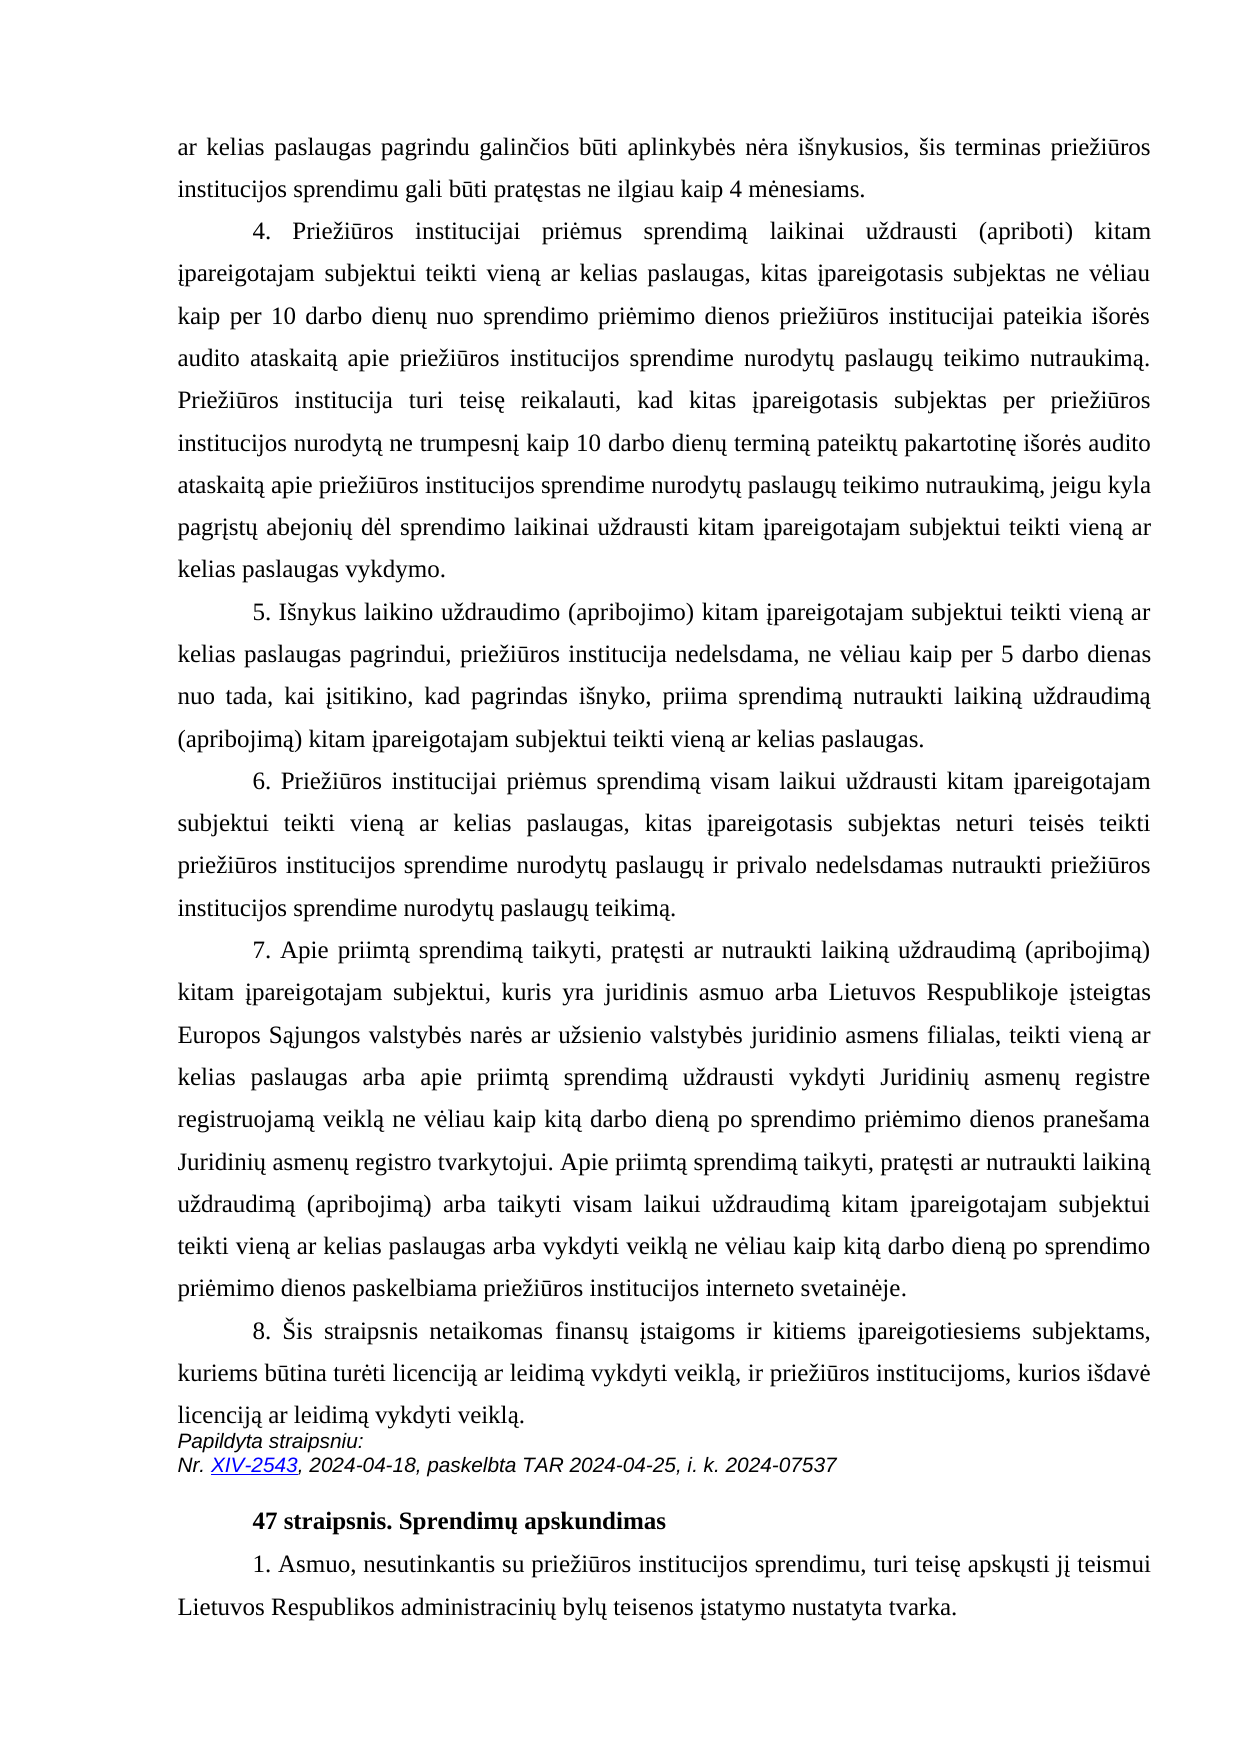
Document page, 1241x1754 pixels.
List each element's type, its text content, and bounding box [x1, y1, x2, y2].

text 5. Išnykus laikino uždraudimo (apribojimo) kitam įpareigotajam subjektui teikti vieną ar kelias paslaugas pagrindui, priežiūros institucija nedelsdama, ne vėliau kaip per 5 darbo dienas nuo tada, kai įsitikino, kad pagrindas išnyko, priima sprendimą nutraukti laikiną uždraudimą (apribojimą) kitam įpareigotajam subjektui teikti vieną ar kelias paslaugas. [177, 583, 1152, 752]
text Papildyta straipsniu: [177, 1429, 1152, 1453]
text 8. Šis straipsnis netaikomas finansų įstaigoms ir kitiems įpareigotiesiems subjektams, kuriems būtina turėti licenciją ar leidimą vykdyti veiklą, ir priežiūros institucijoms, kurios išdavė licenciją ar leidimą vykdyti veiklą. [177, 1302, 1152, 1429]
text 7. Apie priimtą sprendimą taikyti, pratęsti ar nutraukti laikiną uždraudimą (apribojimą) kitam įpareigotajam subjektui, kuris yra juridinis asmuo arba Lietuvos Respublikoje įsteigtas Europos Sąjungos valstybės narės ar užsienio valstybės juridinio asmens filialas, teikti vieną ar kelias paslaugas arba apie priimtą sprendimą uždrausti vykdyti Juridinių asmenų registre registruojamą veiklą ne vėliau kaip kitą darbo dieną po sprendimo priėmimo dienos pranešama Juridinių asmenų registro tvarkytojui. Apie priimtą sprendimą taikyti, pratęsti ar nutraukti laikiną uždraudimą (apribojimą) arba taikyti visam laikui uždraudimą kitam įpareigotajam subjektui teikti vieną ar kelias paslaugas arba vykdyti veiklą ne vėliau kaip kitą darbo dieną po sprendimo priėmimo dienos paskelbiama priežiūros institucijos interneto svetainėje. [177, 922, 1152, 1302]
text 6. Priežiūros institucijai priėmus sprendimą visam laikui uždrausti kitam įpareigotajam subjektui teikti vieną ar kelias paslaugas, kitas įpareigotasis subjektas neturi teisės teikti priežiūros institucijos sprendime nurodytų paslaugų ir privalo nedelsdamas nutraukti priežiūros institucijos sprendime nurodytų paslaugų teikimą. [177, 752, 1152, 922]
text Nr. XIV-2543, 2024-04-18, paskelbta TAR 2024-04-25, i. k. 2024-07537 [177, 1453, 1152, 1477]
text 47 straipsnis. Sprendimų apskundimas [177, 1506, 1152, 1534]
text 4. Priežiūros institucijai priėmus sprendimą laikinai uždrausti (apriboti) kitam įpareigotajam subjektui teikti vieną ar kelias paslaugas, kitas įpareigotasis subjektas ne vėliau kaip per 10 darbo dienų nuo sprendimo priėmimo dienos priežiūros institucijai pateikia išorės audito ataskaitą apie priežiūros institucijos sprendime nurodytų paslaugų teikimo nutraukimą. Priežiūros institucija turi teisę reikalauti, kad kitas įpareigotasis subjektas per priežiūros institucijos nurodytą ne trumpesnį kaip 10 darbo dienų terminą pateiktų pakartotinę išorės audito ataskaitą apie priežiūros institucijos sprendime nurodytų paslaugų teikimo nutraukimą, jeigu kyla pagrįstų abejonių dėl sprendimo laikinai uždrausti kitam įpareigotajam subjektui teikti vieną ar kelias paslaugas vykdymo. [177, 203, 1152, 583]
text 1. Asmuo, nesutinkantis su priežiūros institucijos sprendimu, turi teisę apskųsti jį teismui Lietuvos Respublikos administracinių bylų teisenos įstatymo nustatyta tvarka. [177, 1549, 1152, 1621]
text ar kelias paslaugas pagrindu galinčios būti aplinkybės nėra išnykusios, šis terminas priežiūros institucijos sprendimu gali būti pratęstas ne ilgiau kaip 4 mėnesiams. [177, 118, 1152, 203]
